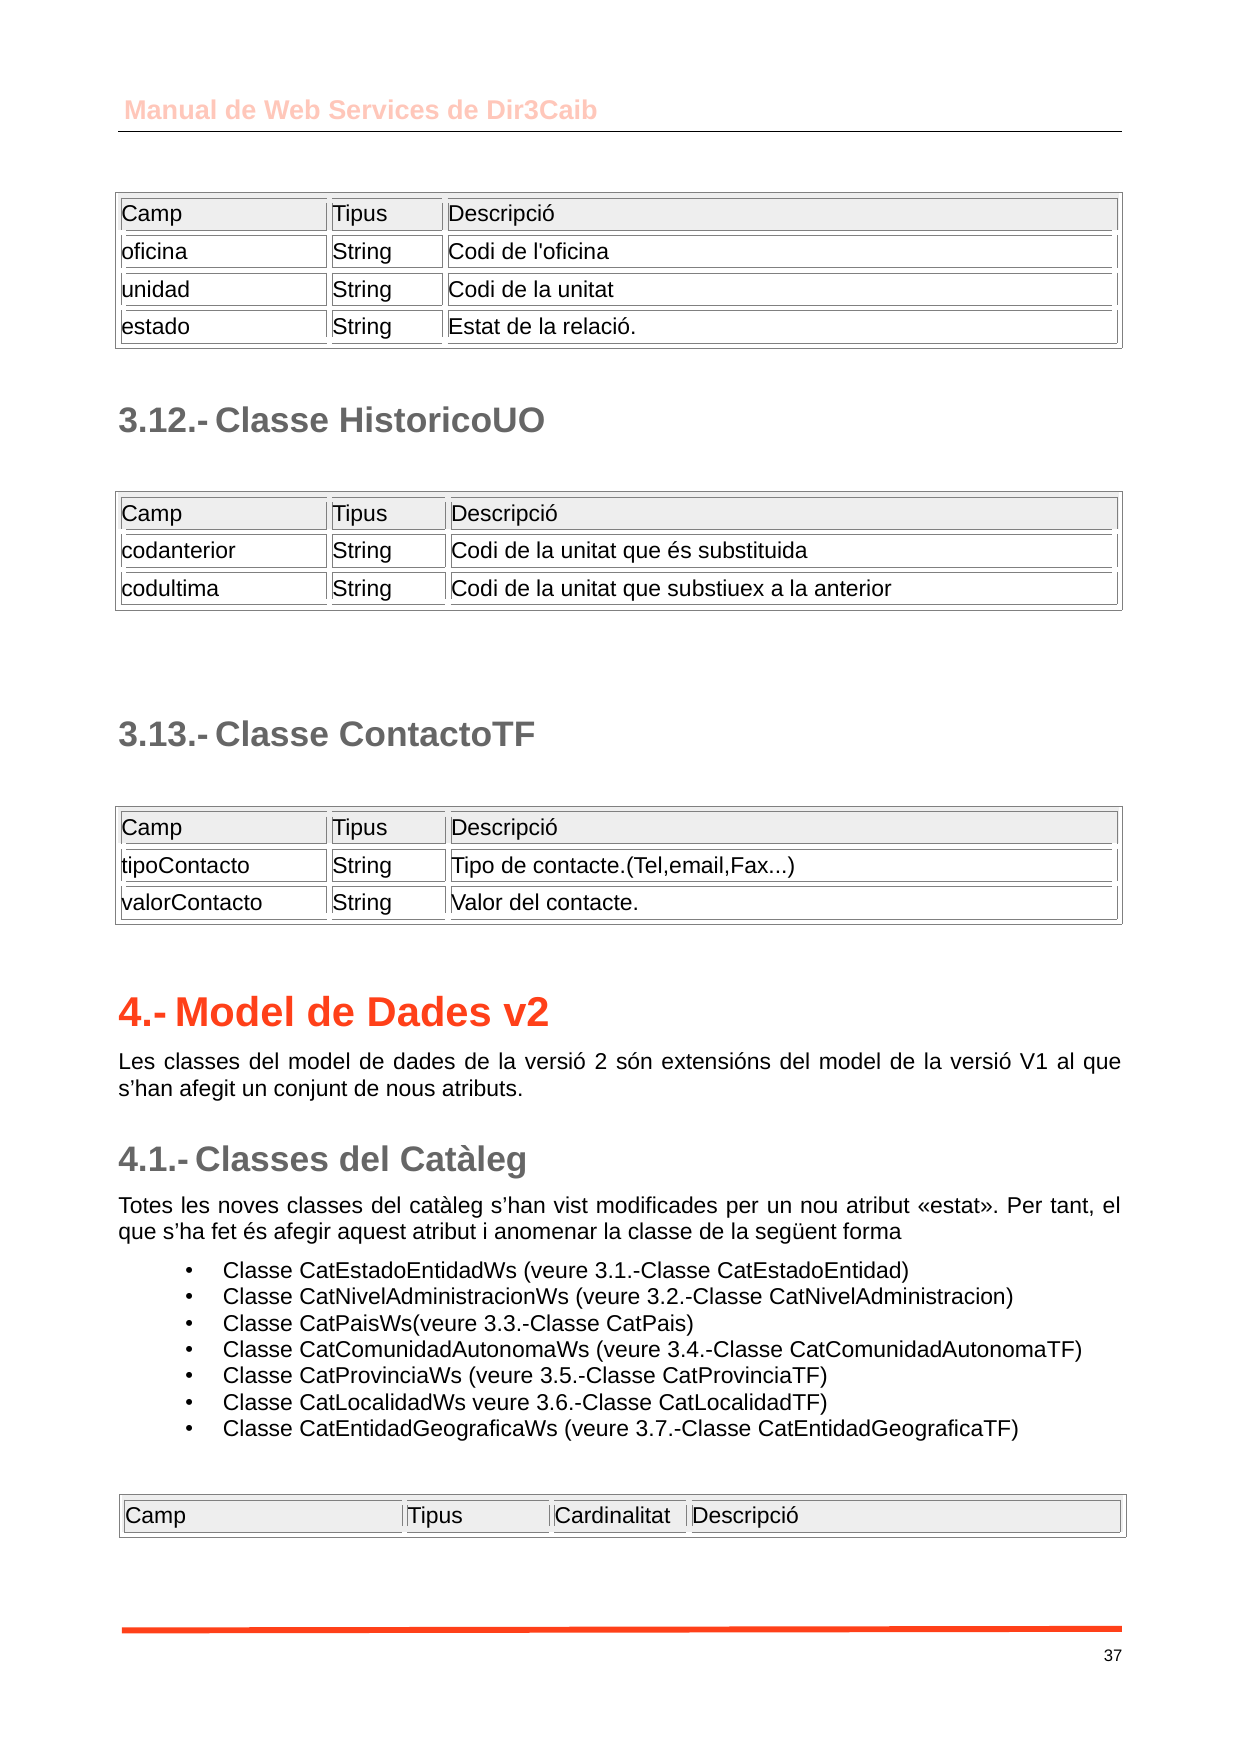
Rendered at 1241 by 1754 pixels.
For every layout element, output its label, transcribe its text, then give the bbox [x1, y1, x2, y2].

list Classe CatEntidadGeograficaWs (veure 3.7.-Classe CatEntidadGeograficaTF) [185, 1415, 1122, 1441]
table_header Tipus [329, 492, 448, 529]
table_cell codultima [118, 567, 329, 604]
table_header Descripció [445, 193, 1119, 230]
list Classe CatPaisWs(veure 3.3.-Classe CatPais) [185, 1309, 1122, 1336]
table_cell String [329, 267, 445, 305]
table_cell Codi de la unitat [445, 267, 1119, 305]
table_header Camp [118, 492, 329, 529]
table_cell String [329, 567, 448, 604]
table_header Descripció [689, 1495, 1123, 1532]
table_cell valorContacto [118, 881, 329, 918]
text Totes les noves classes del catàleg s’han vist modificades per un nou atribut «estat». Per tant, el que s’ha fet és afegir aquest atribut i anomenar la classe de la següent forma [118, 1192, 1122, 1244]
table_cell Estat de la relació. [445, 305, 1119, 342]
table_header Tipus [329, 193, 445, 230]
subtitle Model de Dades v2 [118, 988, 1122, 1036]
table_cell Valor del contacte. [448, 881, 1119, 918]
table_header Descripció [448, 807, 1119, 843]
table_cell String [329, 881, 448, 918]
list Classe CatProvinciaWs (veure 3.5.-Classe CatProvinciaTF) [185, 1362, 1122, 1389]
subtitle Classe ContactoTF [118, 714, 1122, 754]
list Classe CatNivelAdministracionWs (veure 3.2.-Classe CatNivelAdministracion) [185, 1283, 1122, 1309]
list Classe CatLocalidadWs veure 3.6.-Classe CatLocalidadTF) [185, 1389, 1122, 1415]
table_header Cardinalitat [551, 1495, 689, 1532]
text Les classes del model de dades de la versió 2 són extensións del model de la versió V1 al que s’han afegit un conjunt de nous atributs. [118, 1048, 1122, 1101]
subtitle Classe HistoricoUO [118, 399, 1122, 440]
table_header Camp [118, 807, 329, 843]
table_cell String [329, 843, 448, 881]
table_header Camp [122, 1495, 404, 1532]
table_cell unidad [118, 267, 329, 305]
table_header Tipus [405, 1495, 551, 1532]
table_header Descripció [448, 492, 1119, 529]
list Classe CatComunidadAutonomaWs (veure 3.4.-Classe CatComunidadAutonomaTF) [185, 1336, 1122, 1362]
table_cell Codi de l'oficina [445, 230, 1119, 267]
table_header Camp [118, 193, 329, 230]
table_cell oficina [118, 230, 329, 267]
table_header Tipus [329, 807, 448, 843]
list Classe CatEstadoEntidadWs (veure 3.1.-Classe CatEstadoEntidad) [185, 1257, 1122, 1283]
table_cell String [329, 230, 445, 267]
table_cell codanterior [118, 529, 329, 567]
table_cell tipoContacto [118, 843, 329, 881]
table_cell Codi de la unitat que substiuex a la anterior [448, 567, 1119, 604]
table_cell Codi de la unitat que és substituida [448, 529, 1119, 567]
table_cell estado [118, 305, 329, 342]
table_cell String [329, 529, 448, 567]
table_cell Tipo de contacte.(Tel,email,Fax...) [448, 843, 1119, 881]
table_cell String [329, 305, 445, 342]
subtitle Classes del Catàleg [118, 1138, 1122, 1179]
